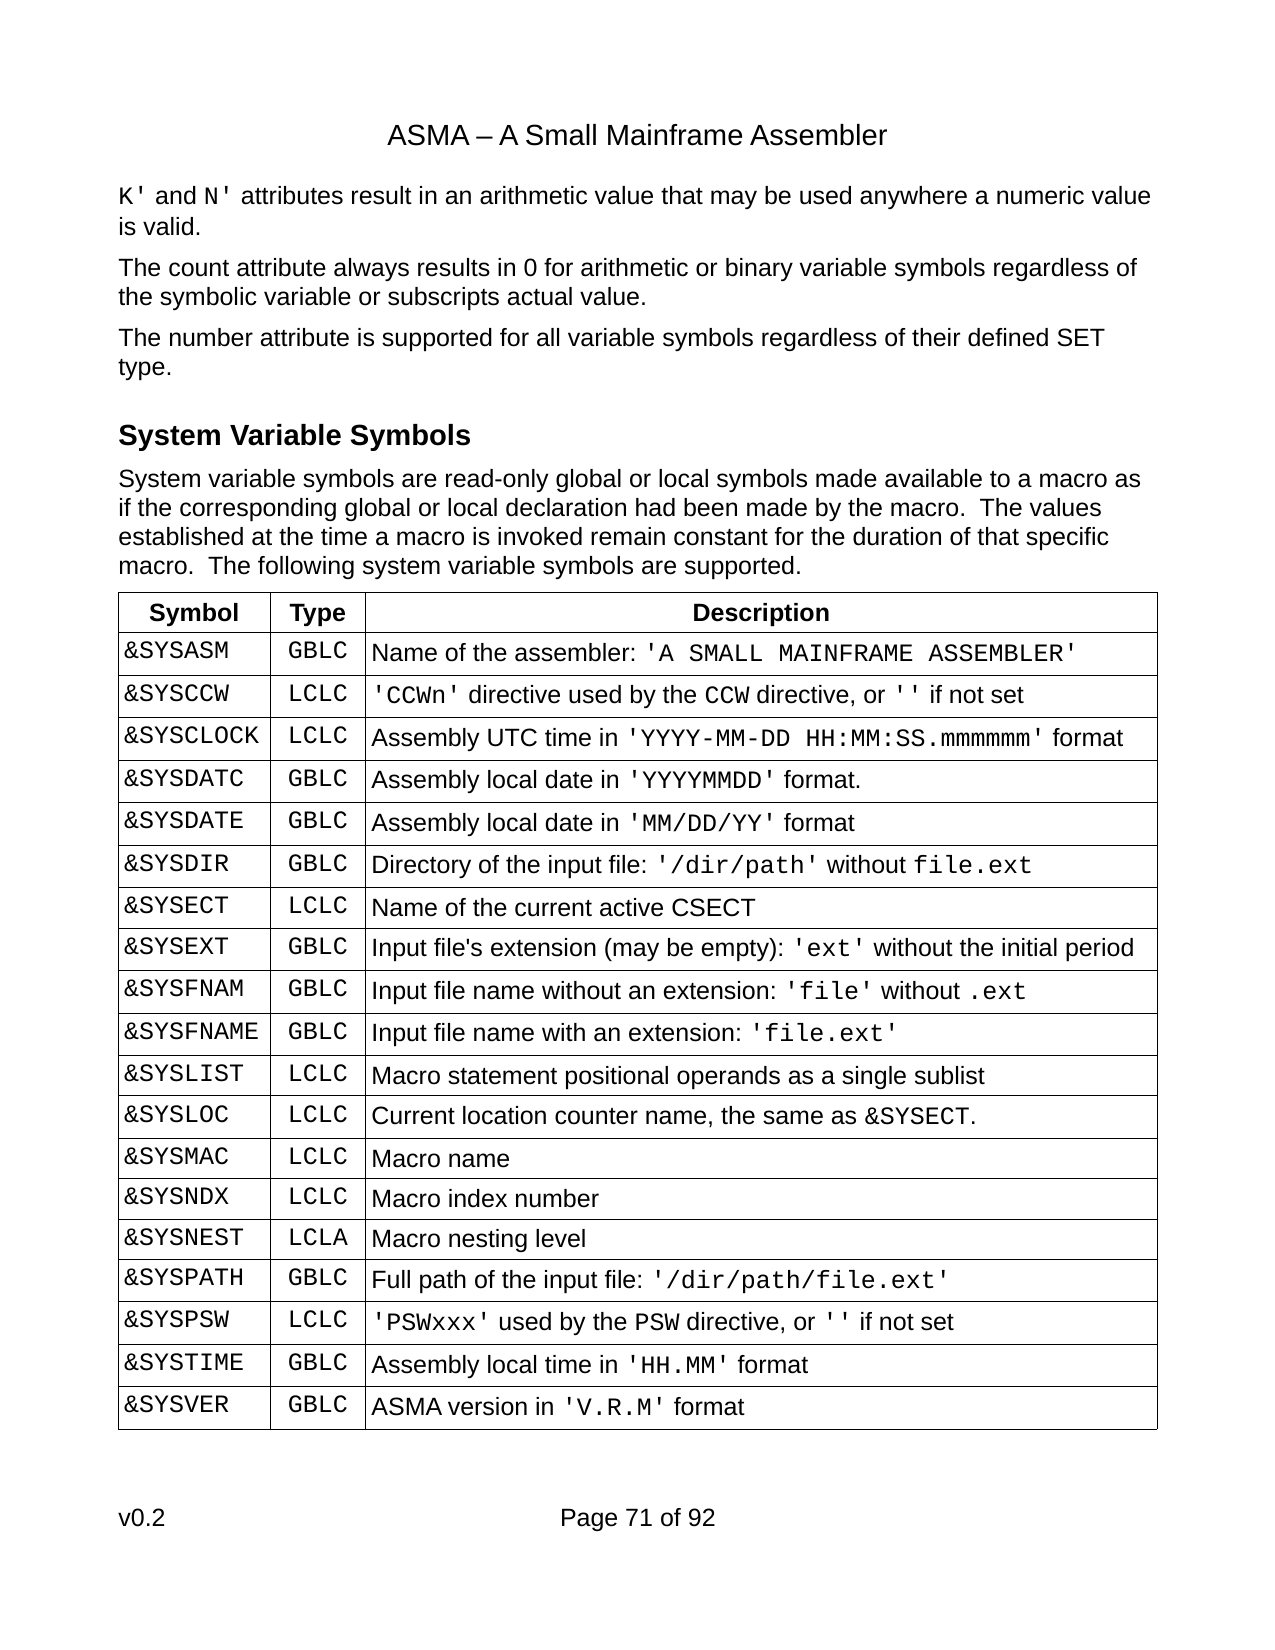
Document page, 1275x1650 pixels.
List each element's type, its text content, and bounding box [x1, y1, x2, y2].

table_header Type [271, 593, 365, 632]
table_cell &SYSLIST [119, 1056, 270, 1095]
table_cell Name of the assembler: 'A SMALL MAINFRAME ASSEMBLER' [366, 633, 1157, 675]
table_header Description [366, 593, 1157, 632]
table_cell Input file name without an extension: 'file' without .ext [366, 971, 1157, 1012]
table_cell LCLC [271, 1096, 365, 1138]
table_cell Macro name [366, 1139, 1157, 1178]
table_cell GBLC [271, 803, 365, 845]
table_cell &SYSPSW [119, 1302, 270, 1344]
table_cell &SYSDATE [119, 803, 270, 845]
table_cell Assembly local date in 'MM/DD/YY' format [366, 803, 1157, 845]
text The number attribute is supported for all variable symbols regardless of their defined SET type. [118, 323, 1157, 381]
table_cell &SYSASM [119, 633, 270, 675]
table_cell GBLC [271, 1260, 365, 1301]
table_cell 'CCWn' directive used by the CCW directive, or '' if not set [366, 676, 1157, 717]
table_cell Full path of the input file: '/dir/path/file.ext' [366, 1260, 1157, 1301]
table_cell &SYSTIME [119, 1345, 270, 1386]
table_cell GBLC [271, 761, 365, 802]
table_cell Assembly UTC time in 'YYYY-MM-DD HH:MM:SS.mmmmmm' format [366, 718, 1157, 760]
table_cell &SYSPATH [119, 1260, 270, 1301]
table_cell Assembly local date in 'YYYYMMDD' format. [366, 761, 1157, 802]
table_cell &SYSNEST [119, 1220, 270, 1259]
table_cell GBLC [271, 971, 365, 1012]
table_cell &SYSFNAME [119, 1014, 270, 1055]
text System variable symbols are read-only global or local symbols made available to a macro as if the corresponding global or local declaration had been made by the macro. The values established at the time a macro is invoked remain constant for the duration of that specific macro. The following system variable symbols are supported. [118, 464, 1157, 579]
table_cell &SYSVER [119, 1387, 270, 1429]
table_cell GBLC [271, 1345, 365, 1386]
table_cell Assembly local time in 'HH.MM' format [366, 1345, 1157, 1386]
table_cell &SYSMAC [119, 1139, 270, 1178]
table_cell &SYSEXT [119, 929, 270, 970]
table_cell Macro index number [366, 1179, 1157, 1218]
table_cell LCLA [271, 1220, 365, 1259]
table_cell &SYSECT [119, 888, 270, 927]
table_cell &SYSNDX [119, 1179, 270, 1218]
table_cell GBLC [271, 846, 365, 887]
table_cell GBLC [271, 1387, 365, 1429]
table_cell Macro nesting level [366, 1220, 1157, 1259]
table_cell Current location counter name, the same as &SYSECT. [366, 1096, 1157, 1138]
table_cell LCLC [271, 1056, 365, 1095]
table_cell LCLC [271, 888, 365, 927]
table_cell &SYSCLOCK [119, 718, 270, 760]
text The count attribute always results in 0 for arithmetic or binary variable symbols regardless of the symbolic variable or subscripts actual value. [118, 253, 1157, 311]
table_cell Directory of the input file: '/dir/path' without file.ext [366, 846, 1157, 887]
table_cell LCLC [271, 1179, 365, 1218]
table_cell Input file name with an extension: 'file.ext' [366, 1014, 1157, 1055]
table_cell &SYSFNAM [119, 971, 270, 1012]
table_cell &SYSDATC [119, 761, 270, 802]
table_cell Name of the current active CSECT [366, 888, 1157, 927]
table_cell &SYSLOC [119, 1096, 270, 1138]
table_cell &SYSDIR [119, 846, 270, 887]
table_cell GBLC [271, 633, 365, 675]
table_cell 'PSWxxx' used by the PSW directive, or '' if not set [366, 1302, 1157, 1344]
text K' and N' attributes result in an arithmetic value that may be used anywhere a numeric value is valid. [118, 181, 1157, 241]
table_cell LCLC [271, 1302, 365, 1344]
table_cell &SYSCCW [119, 676, 270, 717]
table_cell LCLC [271, 1139, 365, 1178]
table_cell ASMA version in 'V.R.M' format [366, 1387, 1157, 1429]
table_cell LCLC [271, 676, 365, 717]
table_cell Input file's extension (may be empty): 'ext' without the initial period [366, 929, 1157, 970]
table_cell GBLC [271, 929, 365, 970]
table_cell Macro statement positional operands as a single sublist [366, 1056, 1157, 1095]
subtitle System Variable Symbols [118, 418, 1157, 452]
table_cell LCLC [271, 718, 365, 760]
table_cell GBLC [271, 1014, 365, 1055]
table_header Symbol [119, 593, 270, 632]
